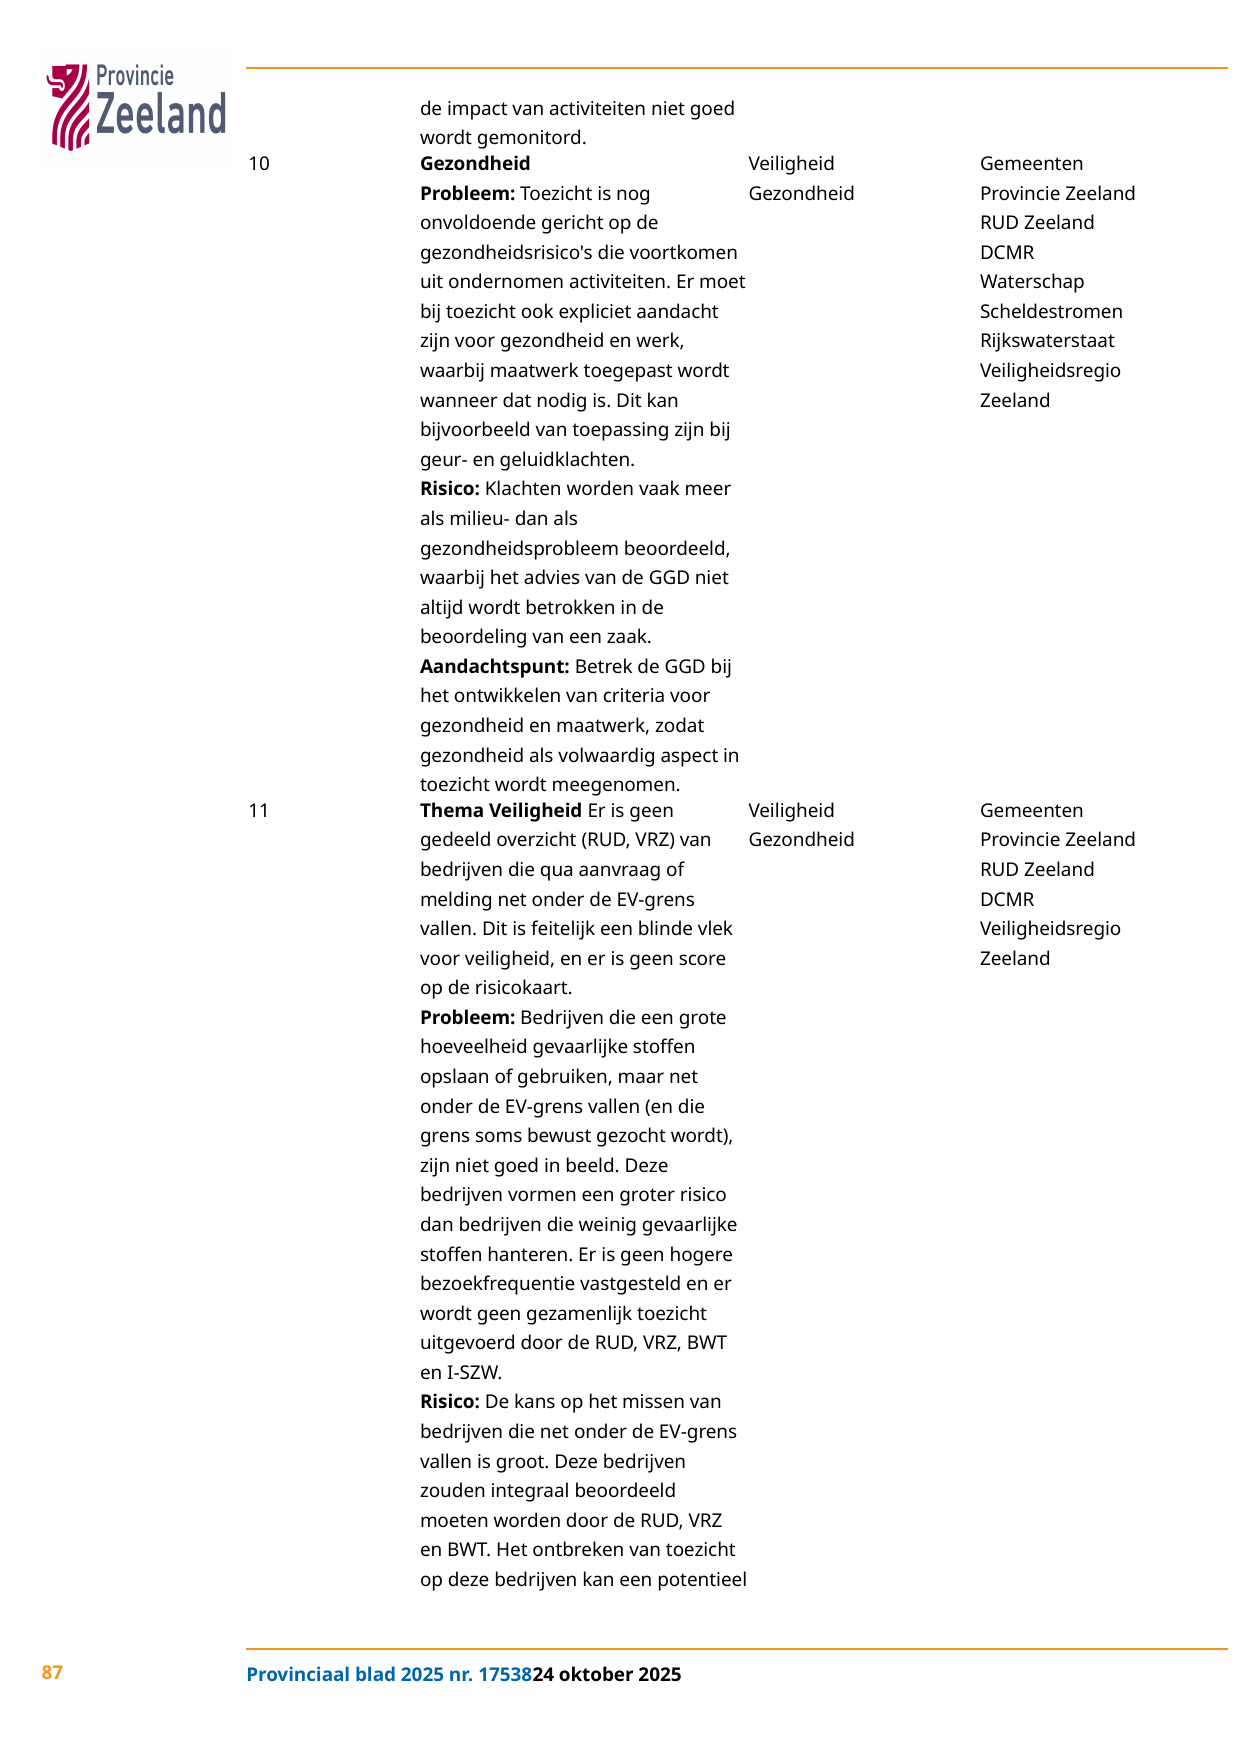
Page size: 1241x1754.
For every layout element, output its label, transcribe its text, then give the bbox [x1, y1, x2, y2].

table_cell [748, 95, 980, 150]
table_cell [248, 95, 420, 150]
table_cell Gezondheid Probleem: Toezicht is nog onvoldoende gericht op de gezondheidsrisico's die voortkomen uit ondernomen activiteiten. Er moet bij toezicht ook expliciet aandacht zijn voor gezondheid en werk, waarbij maatwerk toegepast wordt wanneer dat nodig is. Dit kan bijvoorbeeld van toepassing zijn bij geur- en geluidklachten. Risico: Klachten worden vaak meer als milieu- dan als gezondheidsprobleem beoordeeld, waarbij het advies van de GGD niet altijd wordt betrokken in de beoordeling van een zaak. Aandachtspunt: Betrek de GGD bij het ontwikkelen van criteria voor gezondheid en maatwerk, zodat gezondheid als volwaardig aspect in toezicht wordt meegenomen. [420, 150, 748, 797]
picture [41, 47, 231, 172]
table_cell de impact van activiteiten niet goed wordt gemonitord. [420, 95, 748, 150]
table_cell 10 [248, 150, 420, 797]
table_cell Veiligheid Gezondheid [748, 797, 980, 1592]
table_cell Gemeenten Provincie Zeeland RUD Zeeland DCMR Waterschap Scheldestromen Rijkswaterstaat Veiligheidsregio Zeeland [980, 150, 1152, 797]
table_cell 11 [248, 797, 420, 1592]
table_cell [980, 95, 1152, 150]
table_cell Gemeenten Provincie Zeeland RUD Zeeland DCMR Veiligheidsregio Zeeland [980, 797, 1152, 1592]
table_cell Thema Veiligheid Er is geen gedeeld overzicht (RUD, VRZ) van bedrijven die qua aanvraag of melding net onder de EV-grens vallen. Dit is feitelijk een blinde vlek voor veiligheid, en er is geen score op de risicokaart. Probleem: Bedrijven die een grote hoeveelheid gevaarlijke stoffen opslaan of gebruiken, maar net onder de EV-grens vallen (en die grens soms bewust gezocht wordt), zijn niet goed in beeld. Deze bedrijven vormen een groter risico dan bedrijven die weinig gevaarlijke stoffen hanteren. Er is geen hogere bezoekfrequentie vastgesteld en er wordt geen gezamenlijk toezicht uitgevoerd door de RUD, VRZ, BWT en I-SZW. Risico: De kans op het missen van bedrijven die net onder de EV-grens vallen is groot. Deze bedrijven zouden integraal beoordeeld moeten worden door de RUD, VRZ en BWT. Het ontbreken van toezicht op deze bedrijven kan een potentieel [420, 797, 748, 1592]
table_cell Veiligheid Gezondheid [748, 150, 980, 797]
